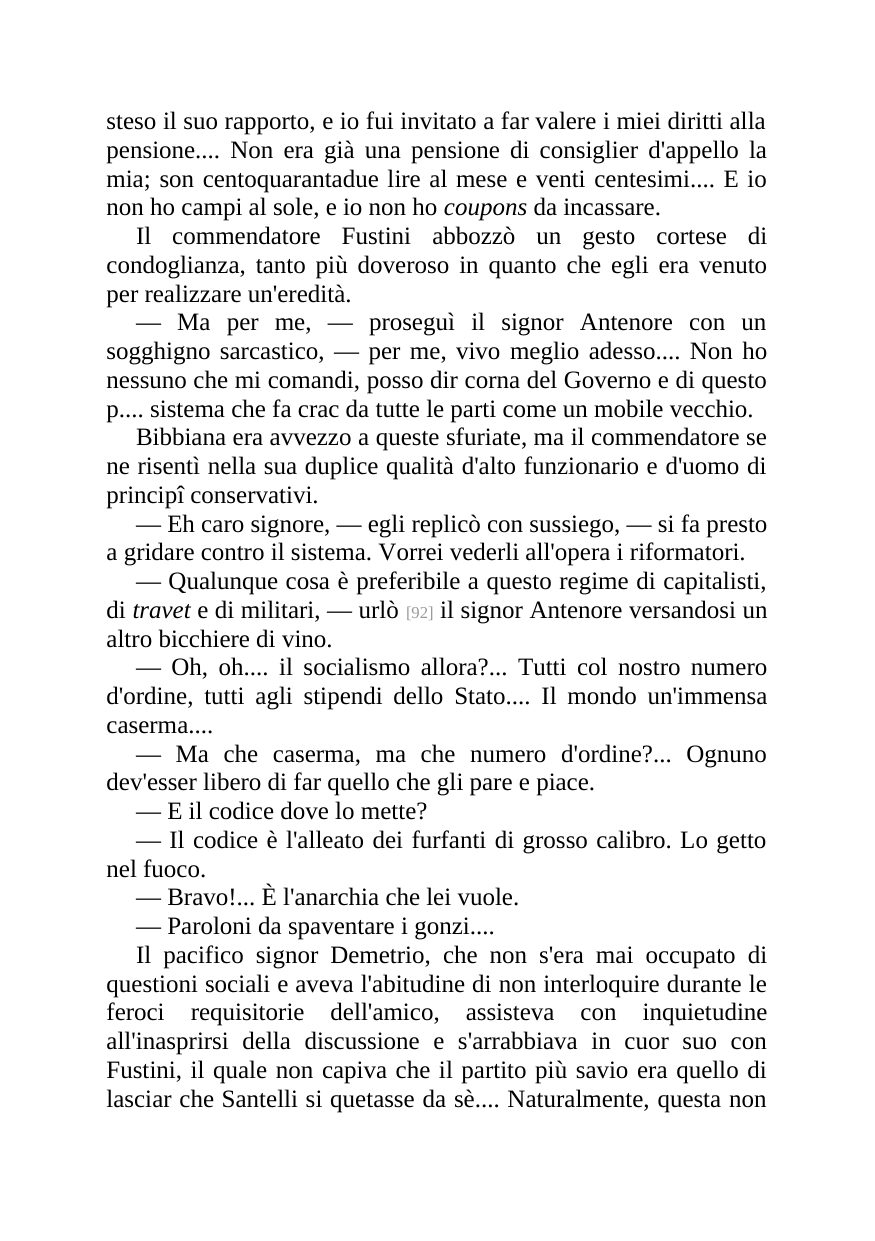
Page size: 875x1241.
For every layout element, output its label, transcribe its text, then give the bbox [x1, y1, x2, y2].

text steso il suo rapporto, e io fui invitato a far valere i miei diritti alla pensione.... Non era già una pensione di consiglier d'appello la mia; son centoquarantadue lire al mese e venti centesimi.... E io non ho campi al sole, e io non ho coupons da incassare. [106, 106, 768, 221]
text — Eh caro signore, — egli replicò con sussiego, — si fa presto a gridare contro il sistema. Vorrei vederli all'opera i riformatori. [106, 509, 768, 566]
text — Qualunque cosa è preferibile a questo regime di capitalisti, di travet e di militari, — urlò [92] il signor Antenore versandosi un altro bicchiere di vino. [106, 566, 768, 652]
text — E il codice dove lo mette? [106, 796, 768, 825]
text — Ma che caserma, ma che numero d'ordine?... Ognuno dev'esser libero di far quello che gli pare e piace. [106, 739, 768, 796]
text — Oh, oh.... il socialismo allora?... Tutti col nostro numero d'ordine, tutti agli stipendi dello Stato.... Il mondo un'immensa caserma.... [106, 652, 768, 739]
text — Ma per me, — proseguì il signor Antenore con un sogghigno sarcastico, — per me, vivo meglio adesso.... Non ho nessuno che mi comandi, posso dir corna del Governo e di questo p.... sistema che fa crac da tutte le parti come un mobile vecchio. [106, 307, 768, 422]
text Il commendatore Fustini abbozzò un gesto cortese di condoglianza, tanto più doveroso in quanto che egli era venuto per realizzare un'eredità. [106, 221, 768, 307]
text — Paroloni da spaventare i gonzi.... [106, 911, 768, 940]
text Bibbiana era avvezzo a queste sfuriate, ma il commendatore se ne risentì nella sua duplice qualità d'alto funzionario e d'uomo di principî conservativi. [106, 422, 768, 509]
text — Bravo!... È l'anarchia che lei vuole. [106, 882, 768, 911]
text Il pacifico signor Demetrio, che non s'era mai occupato di questioni sociali e aveva l'abitudine di non interloquire durante le feroci requisitorie dell'amico, assisteva con inquietudine all'inasprirsi della discussione e s'arrabbiava in cuor suo con Fustini, il quale non capiva che il partito più savio era quello di lasciar che Santelli si quetasse da sè.... Naturalmente, questa non [106, 940, 768, 1112]
text — Il codice è l'alleato dei furfanti di grosso calibro. Lo getto nel fuoco. [106, 825, 768, 882]
